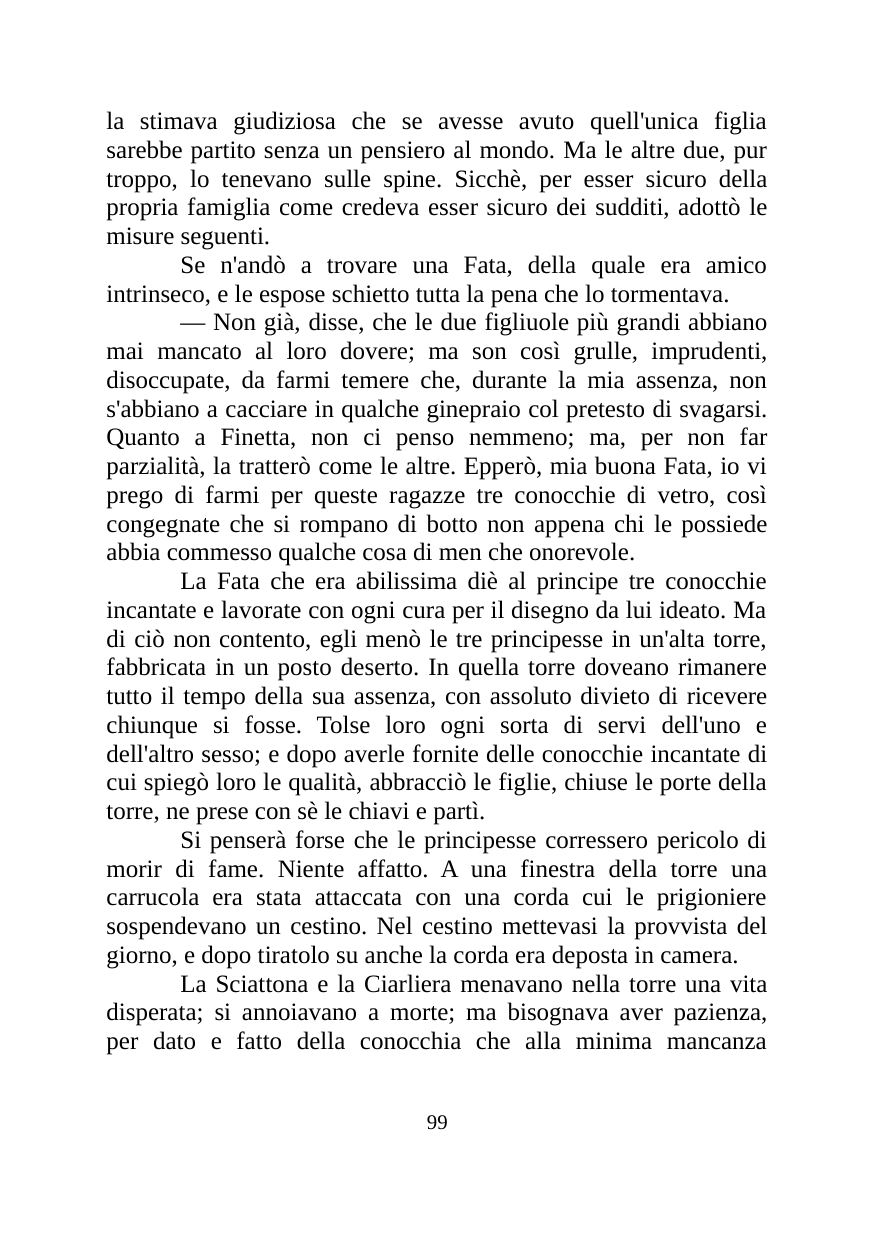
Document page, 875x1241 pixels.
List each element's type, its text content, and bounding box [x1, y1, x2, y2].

text la stimava giudiziosa che se avesse avuto quell'unica figlia sarebbe partito senza un pensiero al mondo. Ma le altre due, pur troppo, lo tenevano sulle spine. Sicchè, per esser sicuro della propria famiglia come credeva esser sicuro dei sudditi, adottò le misure seguenti. [106, 106, 768, 250]
text Si penserà forse che le principesse corressero pericolo di morir di fame. Niente affatto. A una finestra della torre una carrucola era stata attaccata con una corda cui le prigioniere sospendevano un cestino. Nel cestino mettevasi la provvista del giorno, e dopo tiratolo su anche la corda era deposta in camera. [106, 825, 768, 969]
text — Non già, disse, che le due figliuole più grandi abbiano mai mancato al loro dovere; ma son così grulle, imprudenti, disoccupate, da farmi temere che, durante la mia assenza, non s'abbiano a cacciare in qualche ginepraio col pretesto di svagarsi. Quanto a Finetta, non ci penso nemmeno; ma, per non far parzialità, la tratterò come le altre. Epperò, mia buona Fata, io vi prego di farmi per queste ragazze tre conocchie di vetro, così congegnate che si rompano di botto non appena chi le possiede abbia commesso qualche cosa di men che onorevole. [106, 307, 768, 566]
text Se n'andò a trovare una Fata, della quale era amico intrinseco, e le espose schietto tutta la pena che lo tormentava. [106, 250, 768, 307]
text La Sciattona e la Ciarliera menavano nella torre una vita disperata; si annoiavano a morte; ma bisognava aver pazienza, per dato e fatto della conocchia che alla minima mancanza [106, 969, 768, 1055]
text La Fata che era abilissima diè al principe tre conocchie incantate e lavorate con ogni cura per il disegno da lui ideato. Ma di ciò non contento, egli menò le tre principesse in un'alta torre, fabbricata in un posto deserto. In quella torre doveano rimanere tutto il tempo della sua assenza, con assoluto divieto di ricevere chiunque si fosse. Tolse loro ogni sorta di servi dell'uno e dell'altro sesso; e dopo averle fornite delle conocchie incantate di cui spiegò loro le qualità, abbracciò le figlie, chiuse le porte della torre, ne prese con sè le chiavi e partì. [106, 566, 768, 825]
